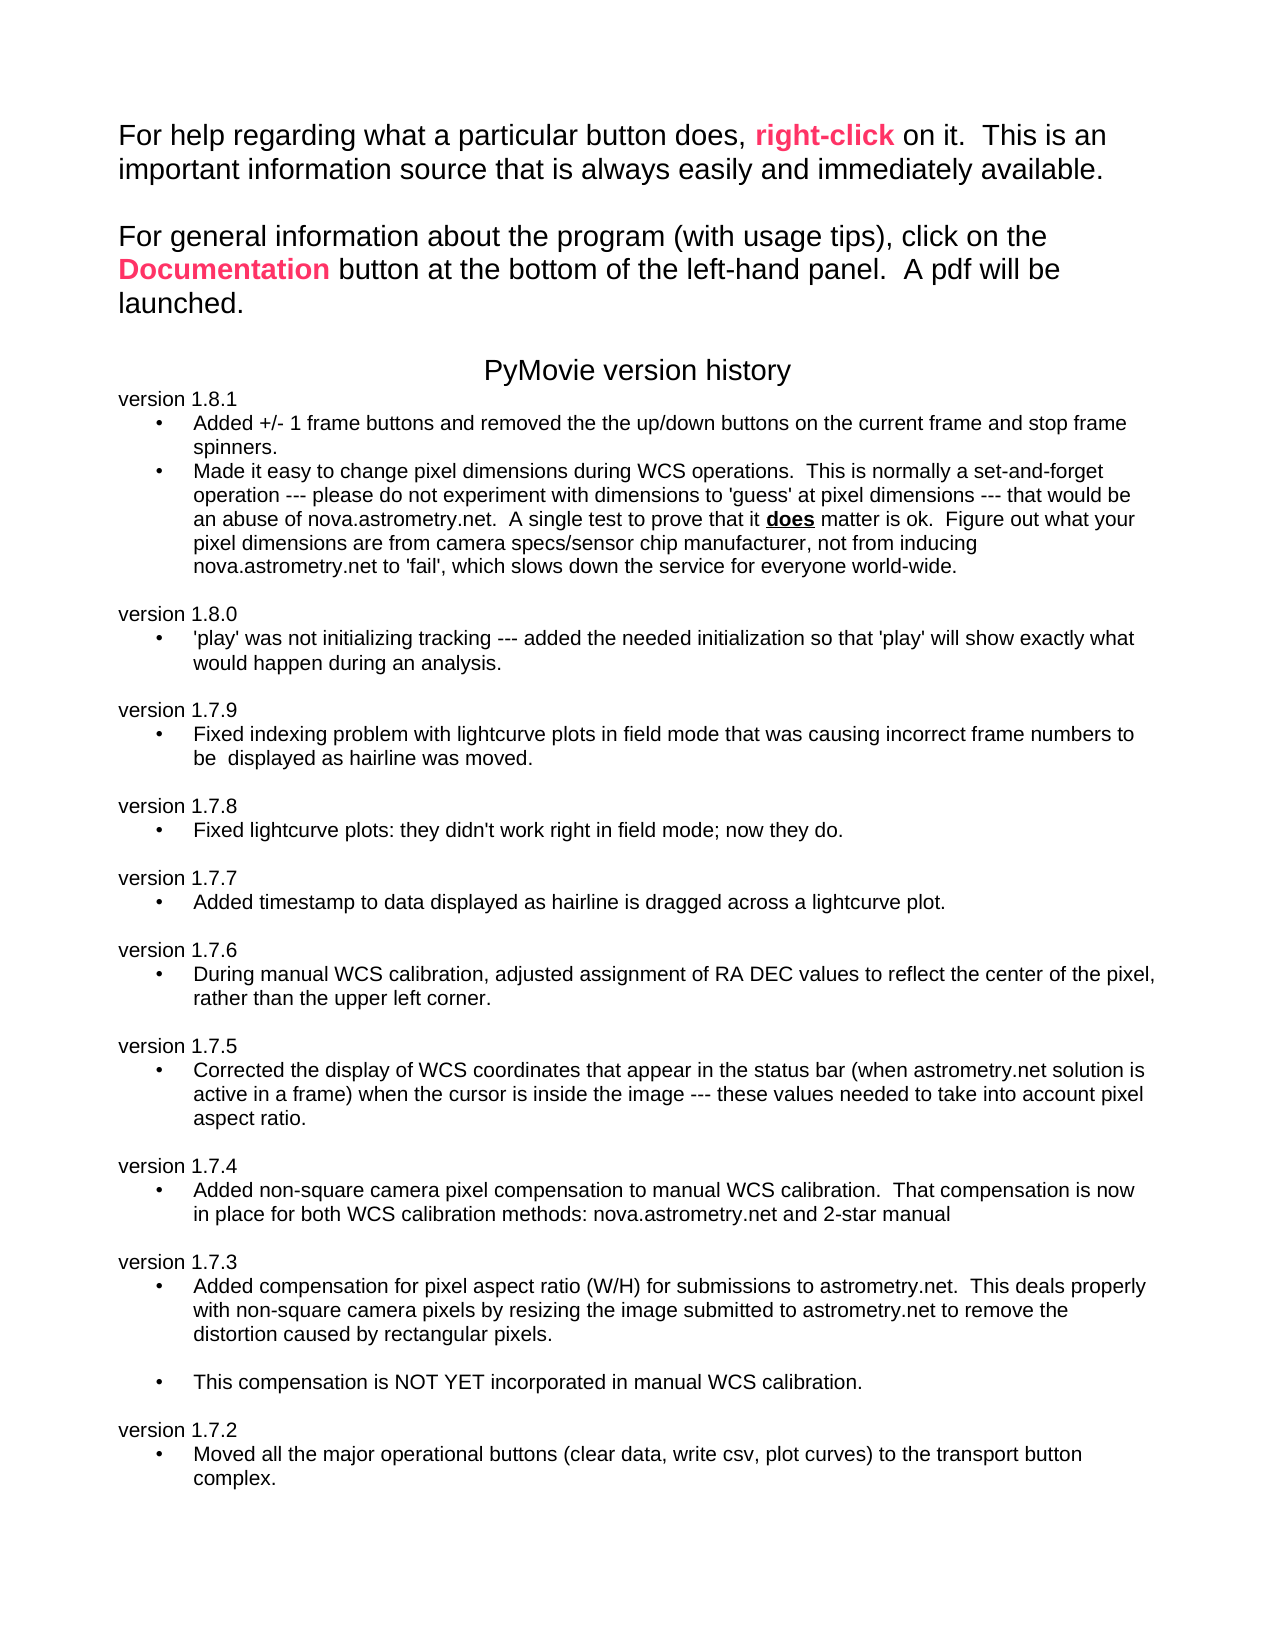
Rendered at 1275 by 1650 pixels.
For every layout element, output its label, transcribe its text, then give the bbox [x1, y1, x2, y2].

list Added timestamp to data displayed as hairline is dragged across a lightcurve plot. [156, 890, 1157, 938]
list Corrected the display of WCS coordinates that appear in the status bar (when astrometry.net solution is active in a frame) when the cursor is inside the image --- these values needed to take into account pixel aspect ratio. [156, 1058, 1157, 1154]
list Fixed indexing problem with lightcurve plots in field mode that was causing incorrect frame numbers to be displayed as hairline was moved. [156, 722, 1157, 794]
text version 1.7.5 [118, 1034, 1157, 1058]
text version 1.8.0 [118, 602, 1157, 626]
text version 1.7.8 [118, 794, 1157, 818]
text version 1.7.2 [118, 1418, 1157, 1442]
list Moved all the major operational buttons (clear data, write csv, plot curves) to the transport button complex. [156, 1442, 1157, 1514]
list Added compensation for pixel aspect ratio (W/H) for submissions to astrometry.net. This deals properly with non-square camera pixels by resizing the image submitted to astrometry.net to remove the distortion caused by rectangular pixels. [156, 1274, 1157, 1370]
list Made it easy to change pixel dimensions during WCS operations. This is normally a set-and-forget operation --- please do not experiment with dimensions to 'guess' at pixel dimensions --- that would be an abuse of nova.astrometry.net. A single test to prove that it does matter is ok. Figure out what your pixel dimensions are from camera specs/sensor chip manufacturer, not from inducing nova.astrometry.net to 'fail', which slows down the service for everyone world-wide. [156, 458, 1157, 602]
text PyMovie version history [118, 353, 1157, 386]
text For help regarding what a particular button does, right-click on it. This is an important information source that is always easily and immediately available. [118, 118, 1157, 185]
list Fixed lightcurve plots: they didn't work right in field mode; now they do. [156, 818, 1157, 866]
text version 1.7.4 [118, 1154, 1157, 1178]
text version 1.7.6 [118, 938, 1157, 962]
list Added +/- 1 frame buttons and removed the the up/down buttons on the current frame and stop frame spinners. [156, 410, 1157, 458]
text version 1.8.1 [118, 386, 1157, 410]
text For general information about the program (with usage tips), click on the Documentation button at the bottom of the left-hand panel. A pdf will be launched. [118, 219, 1157, 319]
text version 1.7.9 [118, 698, 1157, 722]
list 'play' was not initializing tracking --- added the needed initialization so that 'play' will show exactly what would happen during an analysis. [156, 626, 1157, 698]
text version 1.7.7 [118, 866, 1157, 890]
list This compensation is NOT YET incorporated in manual WCS calibration. [156, 1370, 1157, 1418]
text version 1.7.3 [118, 1250, 1157, 1274]
list Added non-square camera pixel compensation to manual WCS calibration. That compensation is now in place for both WCS calibration methods: nova.astrometry.net and 2-star manual [156, 1178, 1157, 1250]
list During manual WCS calibration, adjusted assignment of RA DEC values to reflect the center of the pixel, rather than the upper left corner. [156, 962, 1157, 1034]
